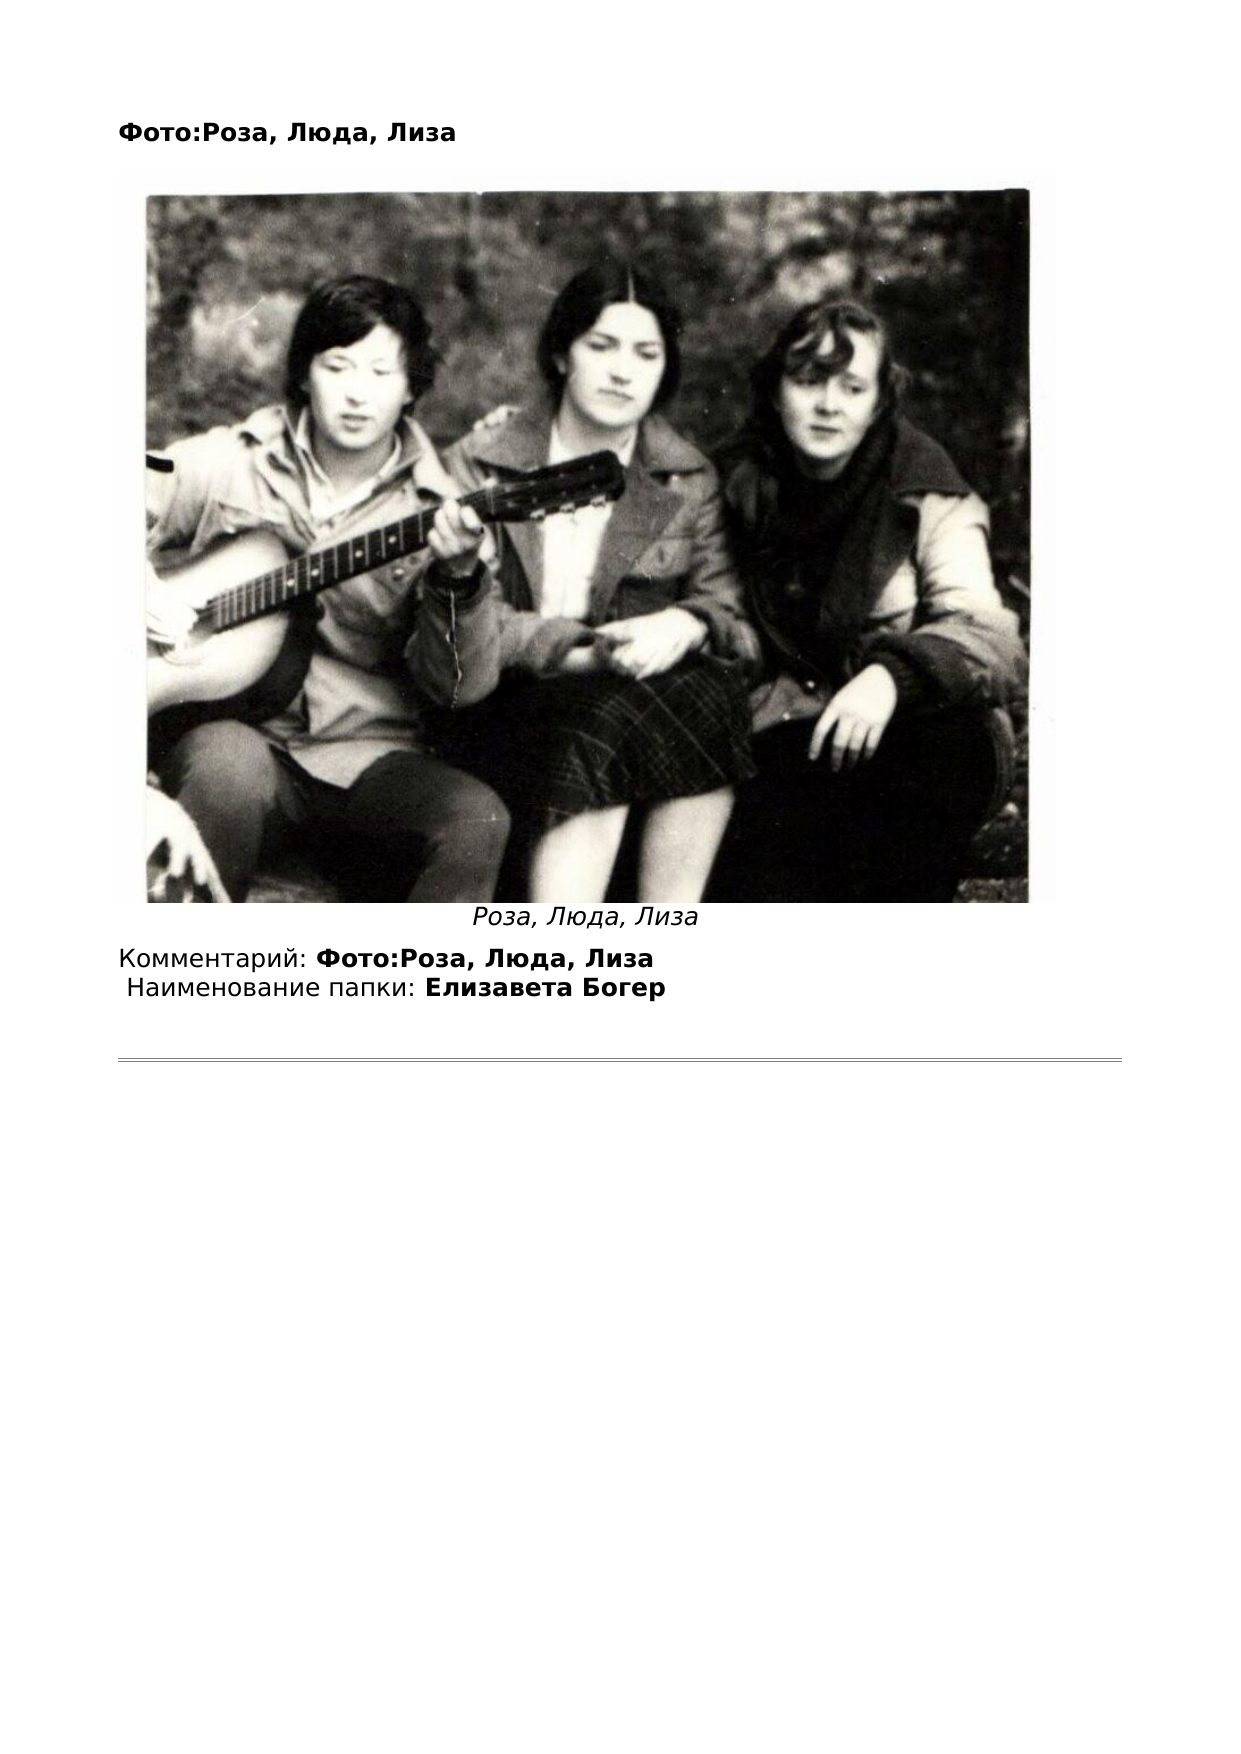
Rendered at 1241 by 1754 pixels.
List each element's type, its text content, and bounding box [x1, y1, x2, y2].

subtitle Фото:Роза, Люда, Лиза [118, 118, 1122, 147]
text Роза, Люда, Лиза [118, 903, 1056, 931]
text Комментарий: Фото:Роза, Люда, Лиза Наименование папки: Елизавета Богер [118, 944, 1122, 1031]
picture [118, 172, 1056, 903]
